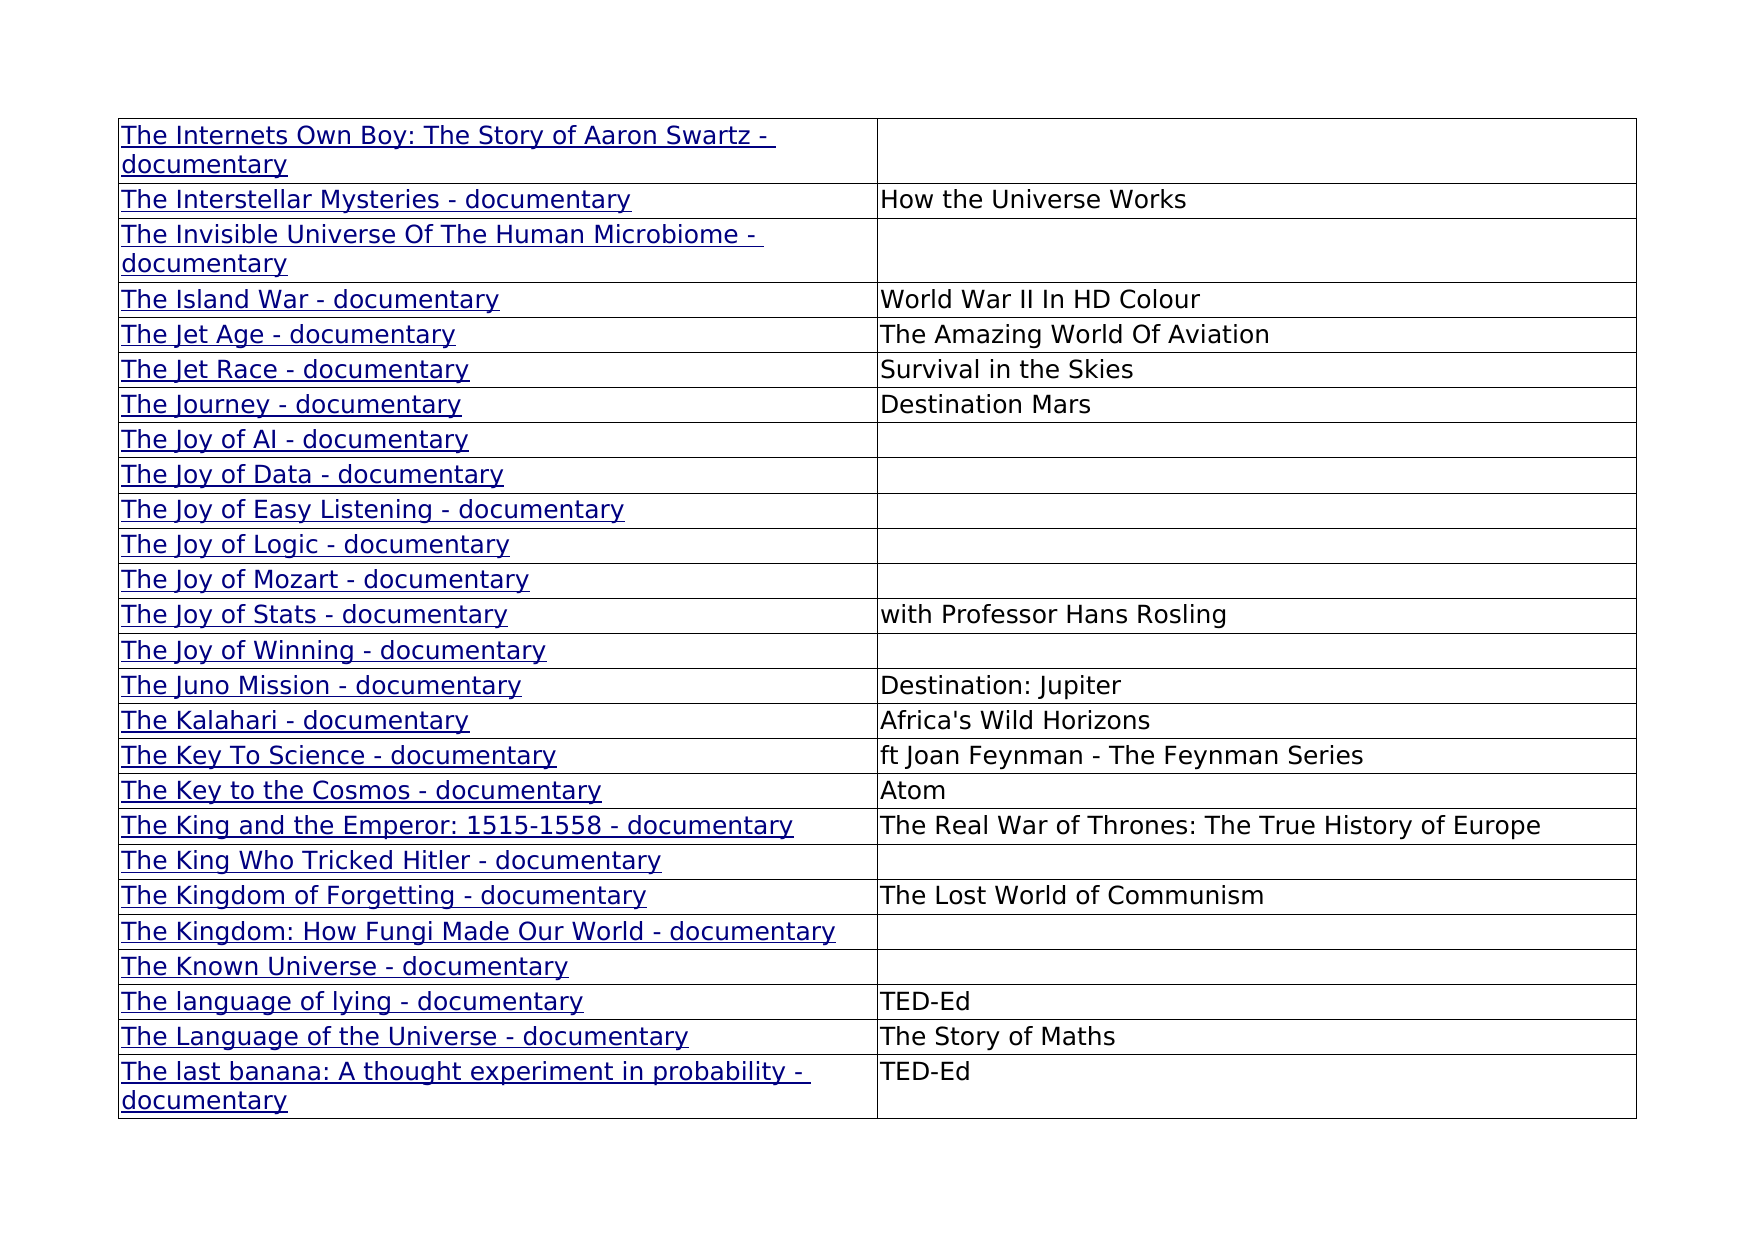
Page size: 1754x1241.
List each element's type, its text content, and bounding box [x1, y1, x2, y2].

table_cell [878, 634, 1636, 668]
table_cell The Real War of Thrones: The True History of Europe [878, 809, 1636, 843]
table_cell The Journey - documentary [119, 388, 877, 422]
table_cell World War II In HD Colour [878, 283, 1636, 317]
table_cell Africa's Wild Horizons [878, 704, 1636, 738]
table_cell [878, 564, 1636, 598]
table_cell The Amazing World Of Aviation [878, 318, 1636, 352]
table_cell The Joy of Easy Listening - documentary [119, 494, 877, 527]
table_cell [878, 845, 1636, 878]
table_cell [878, 119, 1636, 182]
table_cell The Key To Science - documentary [119, 739, 877, 773]
table_cell The Interstellar Mysteries - documentary [119, 184, 877, 217]
table_cell The Lost World of Communism [878, 880, 1636, 914]
table_cell TED-Ed [878, 985, 1636, 1019]
table_cell TED-Ed [878, 1055, 1636, 1118]
table_cell Destination Mars [878, 388, 1636, 422]
table_cell Atom [878, 774, 1636, 808]
table_cell The Story of Maths [878, 1020, 1636, 1054]
table_cell [878, 458, 1636, 492]
table_cell The Key to the Cosmos - documentary [119, 774, 877, 808]
table_cell [878, 950, 1636, 984]
table_cell with Professor Hans Rosling [878, 599, 1636, 633]
table_cell [878, 494, 1636, 527]
table_cell The Joy of Data - documentary [119, 458, 877, 492]
table_cell [878, 423, 1636, 457]
table_cell The language of lying - documentary [119, 985, 877, 1019]
table_cell The Juno Mission - documentary [119, 669, 877, 703]
table_cell The Language of the Universe - documentary [119, 1020, 877, 1054]
table_cell [878, 529, 1636, 563]
table_cell The Known Universe - documentary [119, 950, 877, 984]
table_cell The Joy of Logic - documentary [119, 529, 877, 563]
table_cell The Kalahari - documentary [119, 704, 877, 738]
table_cell The Jet Race - documentary [119, 353, 877, 387]
table_cell The Joy of Mozart - documentary [119, 564, 877, 598]
table_cell The last banana: A thought experiment in probability - documentary [119, 1055, 877, 1118]
table_cell [878, 915, 1636, 949]
table_cell The Island War - documentary [119, 283, 877, 317]
table_cell How the Universe Works [878, 184, 1636, 217]
table_cell The Kingdom of Forgetting - documentary [119, 880, 877, 914]
table_cell The Kingdom: How Fungi Made Our World - documentary [119, 915, 877, 949]
table_cell The Joy of Winning - documentary [119, 634, 877, 668]
table_cell ft Joan Feynman - The Feynman Series [878, 739, 1636, 773]
table_cell Survival in the Skies [878, 353, 1636, 387]
table_cell The Internets Own Boy: The Story of Aaron Swartz - documentary [119, 119, 877, 182]
table_cell The Joy of AI - documentary [119, 423, 877, 457]
table_cell The King and the Emperor: 1515-1558 - documentary [119, 809, 877, 843]
table_cell The Jet Age - documentary [119, 318, 877, 352]
table_cell The Joy of Stats - documentary [119, 599, 877, 633]
table_cell [878, 219, 1636, 282]
table_cell Destination: Jupiter [878, 669, 1636, 703]
table_cell The Invisible Universe Of The Human Microbiome - documentary [119, 219, 877, 282]
table_cell The King Who Tricked Hitler - documentary [119, 845, 877, 878]
